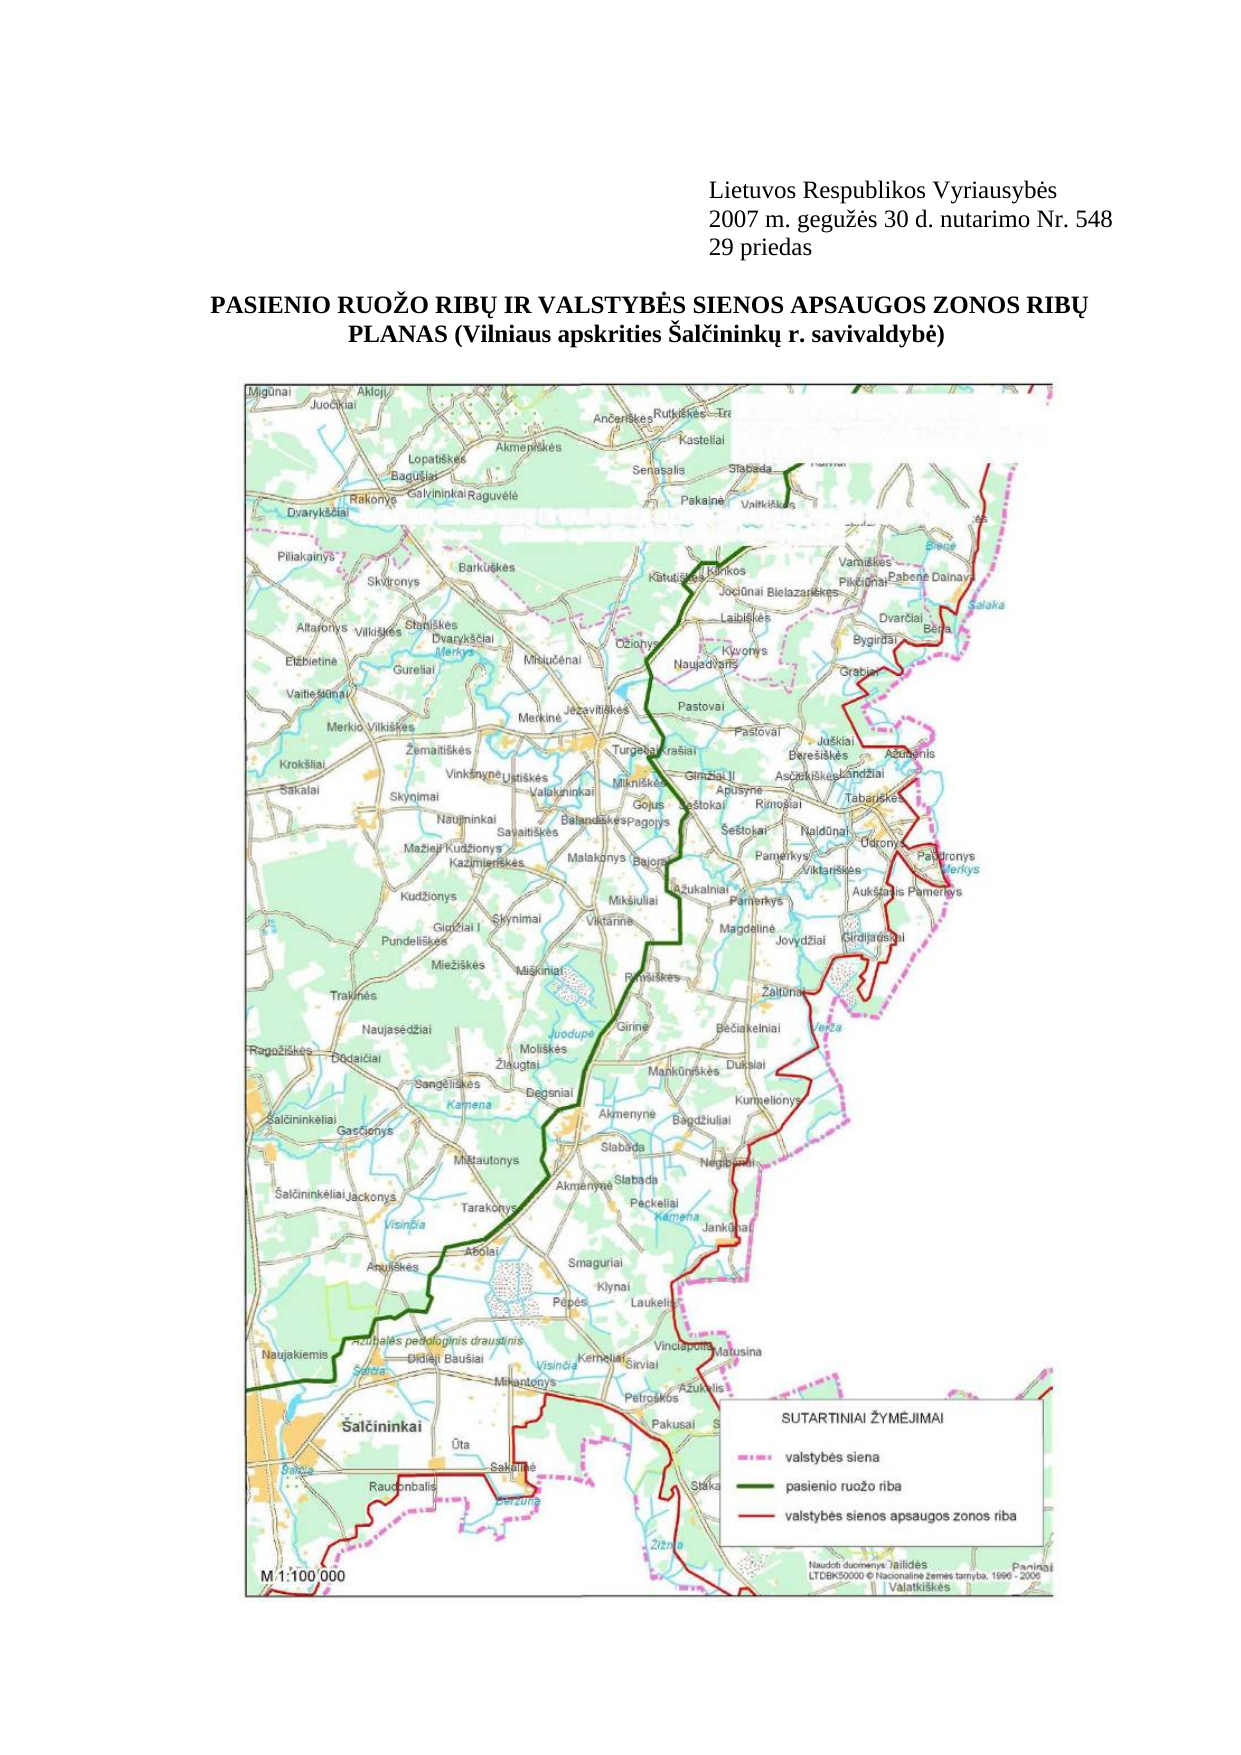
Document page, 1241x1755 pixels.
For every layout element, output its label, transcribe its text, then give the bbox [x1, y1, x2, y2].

text 29 priedas [177, 232, 1122, 261]
text Lietuvos Respublikos Vyriausybės [177, 175, 1122, 204]
text 2007 m. gegužės 30 d. nutarimo Nr. 548 [177, 204, 1122, 232]
text PASIENIO RUOŽO RIBŲ IR VALSTYBĖS SIENOS APSAUGOS ZONOS RIBŲ PLANAS (Vilniaus apskrities Šalčininkų r. savivaldybė) [177, 290, 1122, 347]
